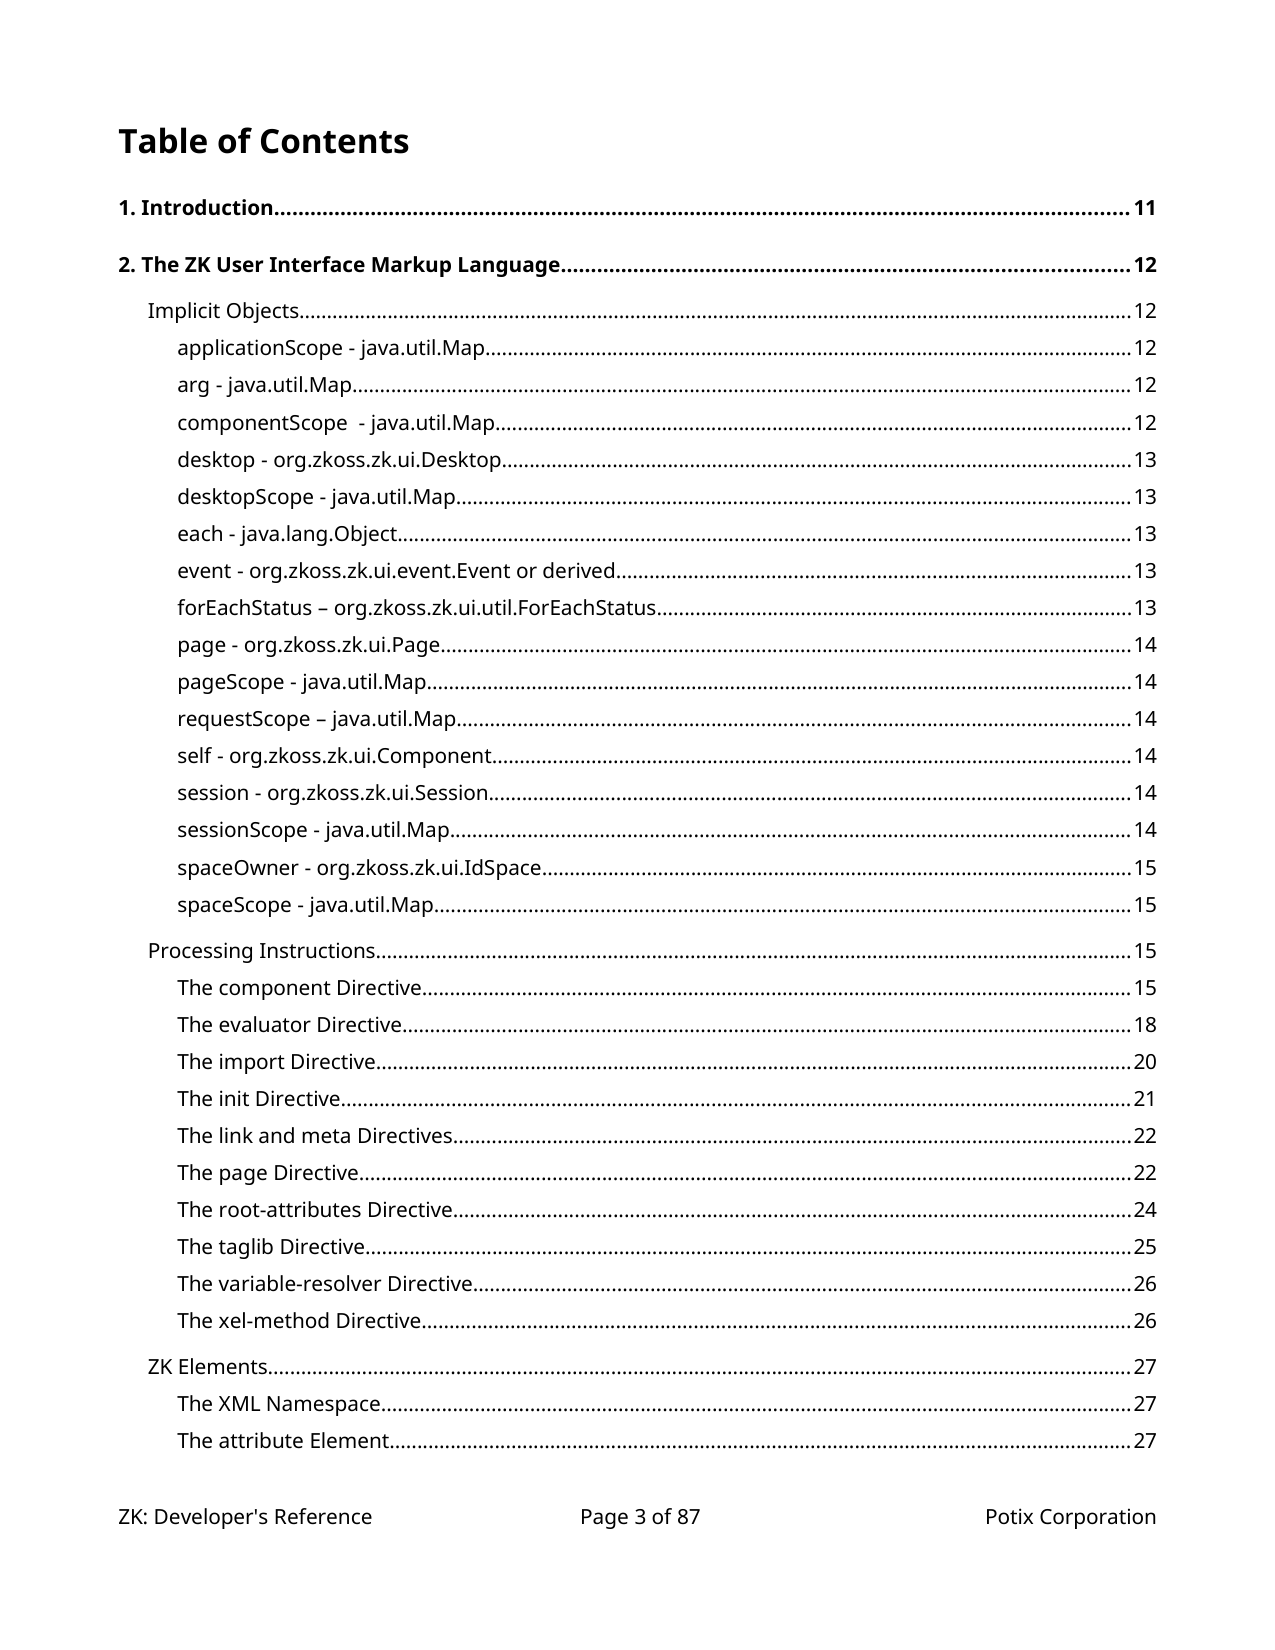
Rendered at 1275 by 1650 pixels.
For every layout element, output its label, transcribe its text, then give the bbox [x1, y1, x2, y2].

text The variable-resolver Directive 26 [177, 1269, 1157, 1298]
text spaceOwner - org.zkoss.zk.ui.IdSpace 15 [177, 853, 1157, 881]
text The root-attributes Directive 24 [177, 1195, 1157, 1223]
text ZK Elements 27 [148, 1352, 1157, 1381]
text sessionScope - java.util.Map 14 [177, 816, 1157, 844]
text page - org.zkoss.zk.ui.Page 14 [177, 630, 1157, 658]
text The page Directive 22 [177, 1158, 1157, 1186]
text session - org.zkoss.zk.ui.Session 14 [177, 778, 1157, 807]
text 2. The ZK User Interface Markup Language 12 [118, 251, 1157, 279]
text event - org.zkoss.zk.ui.event.Event or derived 13 [177, 556, 1157, 584]
text The init Directive 21 [177, 1084, 1157, 1112]
text each - java.lang.Object 13 [177, 519, 1157, 547]
text The evaluator Directive 18 [177, 1010, 1157, 1038]
text applicationScope - java.util.Map 12 [177, 333, 1157, 362]
text desktopScope - java.util.Map 13 [177, 482, 1157, 510]
text The link and meta Directives 22 [177, 1121, 1157, 1149]
text arg - java.util.Map 12 [177, 371, 1157, 399]
text The import Directive 20 [177, 1047, 1157, 1075]
text 1. Introduction 11 [118, 193, 1157, 221]
text The component Directive 15 [177, 973, 1157, 1001]
text forEachStatus – org.zkoss.zk.ui.util.ForEachStatus 13 [177, 593, 1157, 621]
text spaceScope - java.util.Map 15 [177, 890, 1157, 918]
text The XML Namespace 27 [177, 1389, 1157, 1418]
text The attribute Element 27 [177, 1427, 1157, 1455]
text The taglib Directive 25 [177, 1232, 1157, 1261]
text requestScope – java.util.Map 14 [177, 704, 1157, 733]
text Processing Instructions 15 [148, 936, 1157, 964]
subtitle Table of Contents [118, 118, 1157, 163]
text componentScope - java.util.Map 12 [177, 408, 1157, 436]
text desktop - org.zkoss.zk.ui.Desktop 13 [177, 445, 1157, 473]
text self - org.zkoss.zk.ui.Component 14 [177, 741, 1157, 770]
text pageScope - java.util.Map 14 [177, 667, 1157, 696]
text The xel-method Directive 26 [177, 1307, 1157, 1335]
text Implicit Objects 12 [148, 296, 1157, 325]
